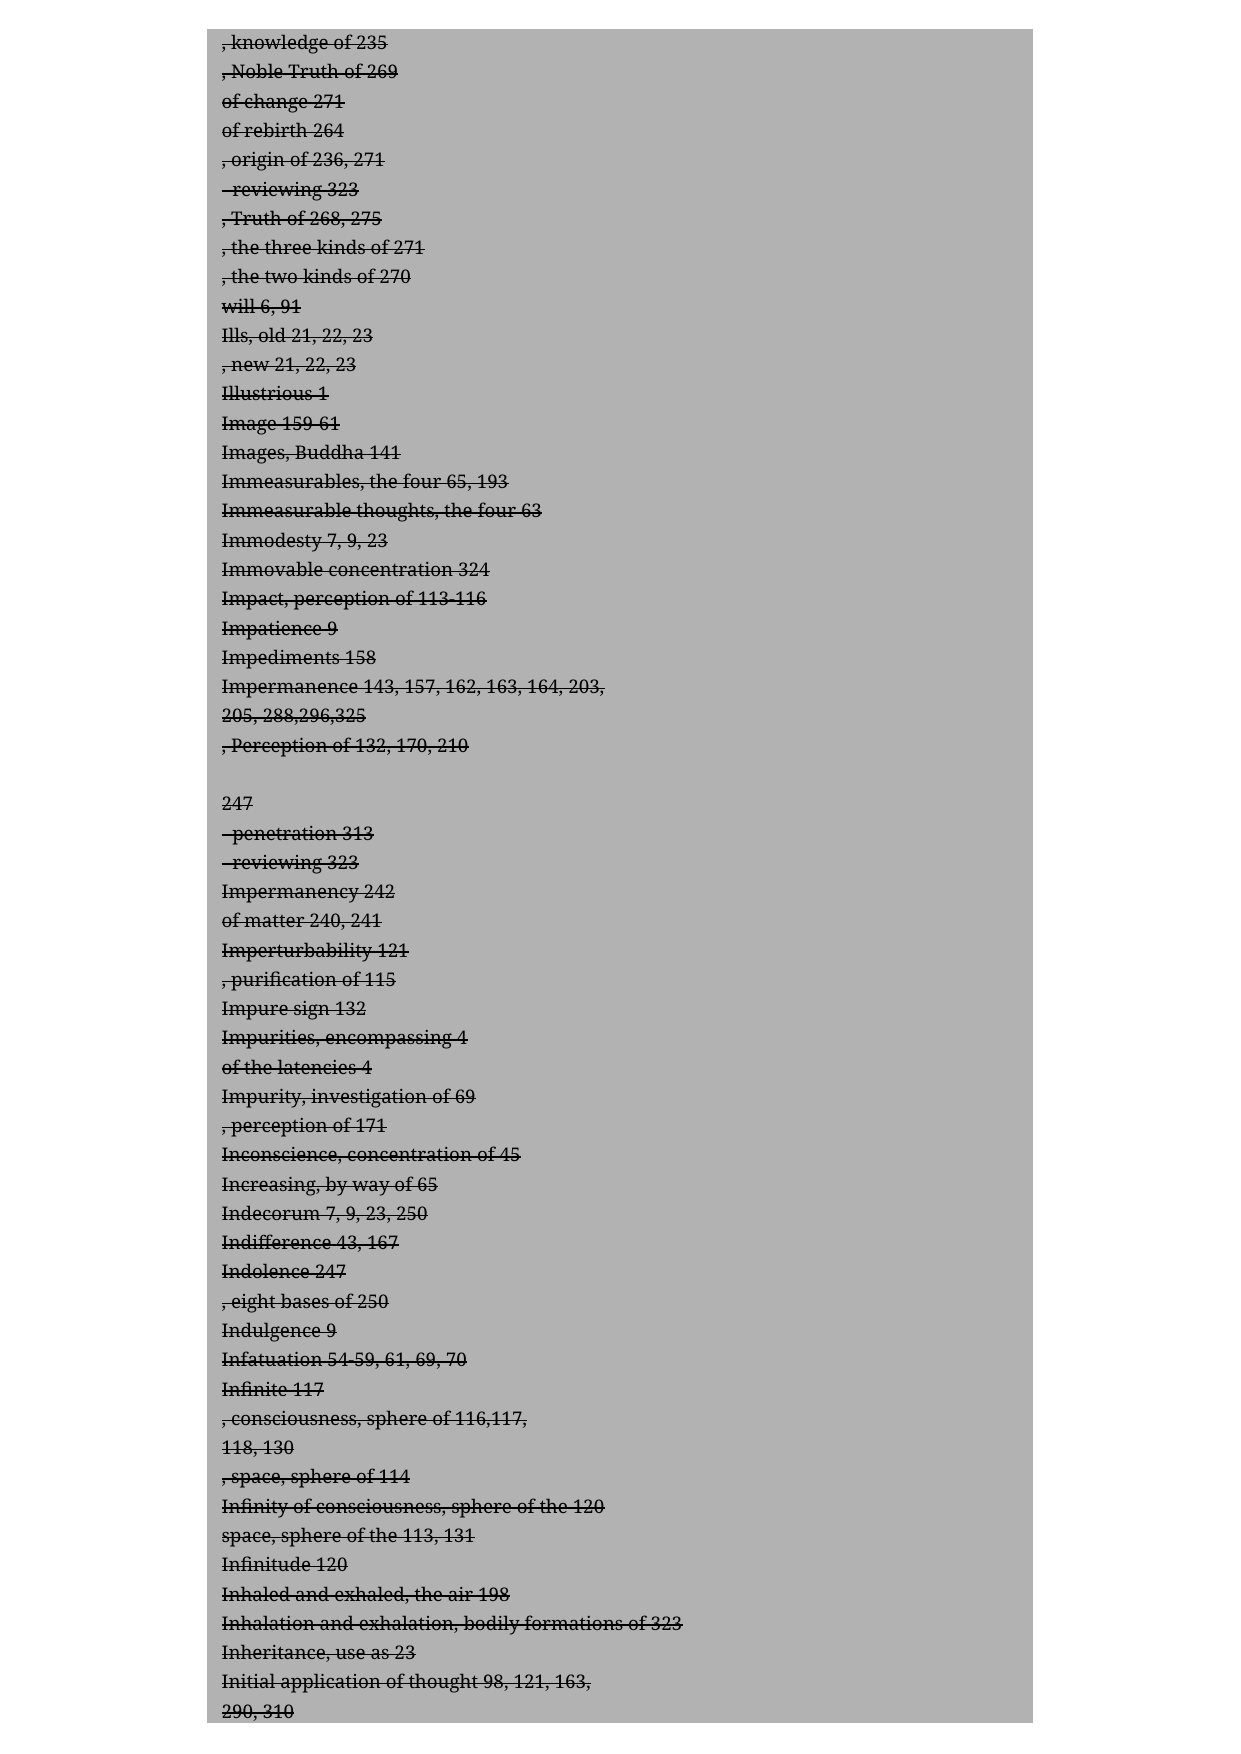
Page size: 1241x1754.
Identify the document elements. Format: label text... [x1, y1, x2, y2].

text of the latencies 4 [207, 1054, 1033, 1079]
text , space, sphere of 114 [207, 1464, 1033, 1489]
text , the three kinds of 271 [207, 234, 1033, 260]
text Immovable concentration 324 [207, 556, 1033, 582]
text will 6, 91 [207, 293, 1033, 318]
text of rebirth 264 [207, 117, 1033, 143]
text , new 21, 22, 23 [207, 351, 1033, 377]
text Inconscience, concentration of 45 [207, 1142, 1033, 1167]
text 118, 130 [207, 1434, 1033, 1460]
text , knowledge of 235 [207, 29, 1033, 55]
text Impurity, investigation of 69 [207, 1083, 1033, 1109]
text Infinite 117 [207, 1376, 1033, 1401]
text Impatience 9 [207, 615, 1033, 640]
text Indulgence 9 [207, 1317, 1033, 1343]
text Indifference 43, 167 [207, 1229, 1033, 1255]
text Ills, old 21, 22, 23 [207, 322, 1033, 348]
text Illustrious 1 [207, 381, 1033, 406]
text , consciousness, sphere of 116,117, [207, 1405, 1033, 1431]
text 247 [207, 791, 1033, 816]
text Initial application of thought 98, 121, 163, [207, 1669, 1033, 1694]
text Inhalation and exhalation, bodily formations of 323 [207, 1610, 1033, 1636]
text Immodesty 7, 9, 23 [207, 527, 1033, 553]
text 290, 310 [207, 1698, 1033, 1723]
text Impure sign 132 [207, 995, 1033, 1021]
text Immeasurables, the four 65, 193 [207, 468, 1033, 494]
text - reviewing 323 [207, 849, 1033, 874]
text , purification of 115 [207, 966, 1033, 992]
text Impermanency 242 [207, 878, 1033, 904]
text Indolence 247 [207, 1259, 1033, 1284]
text Inheritance, use as 23 [207, 1639, 1033, 1665]
text , eight bases of 250 [207, 1288, 1033, 1314]
text - penetration 313 [207, 820, 1033, 845]
text Image 159-61 [207, 410, 1033, 436]
text , the two kinds of 270 [207, 264, 1033, 289]
text space, sphere of the 113, 131 [207, 1522, 1033, 1548]
text of matter 240, 241 [207, 908, 1033, 933]
text , origin of 236, 271 [207, 147, 1033, 172]
text 205, 288,296,325 [207, 703, 1033, 728]
text Inhaled and exhaled, the air 198 [207, 1581, 1033, 1606]
text , Noble Truth of 269 [207, 59, 1033, 84]
text Impurities, encompassing 4 [207, 1025, 1033, 1050]
text Immeasurable thoughts, the four 63 [207, 498, 1033, 523]
text Infatuation 54-59, 61, 69, 70 [207, 1347, 1033, 1372]
text Increasing, by way of 65 [207, 1171, 1033, 1197]
text , Perception of 132, 170, 210 [207, 732, 1033, 757]
text - reviewing 323 [207, 176, 1033, 201]
text Infinity of consciousness, sphere of the 120 [207, 1493, 1033, 1518]
text Infinitude 120 [207, 1552, 1033, 1577]
text Impact, perception of 113-116 [207, 586, 1033, 611]
text Indecorum 7, 9, 23, 250 [207, 1200, 1033, 1226]
text Imperturbability 121 [207, 937, 1033, 962]
text Impermanence 143, 157, 162, 163, 164, 203, [207, 673, 1033, 699]
text , Truth of 268, 275 [207, 205, 1033, 231]
text Images, Buddha 141 [207, 439, 1033, 465]
text of change 271 [207, 88, 1033, 113]
text , perception of 171 [207, 1112, 1033, 1138]
text Impediments 158 [207, 644, 1033, 670]
